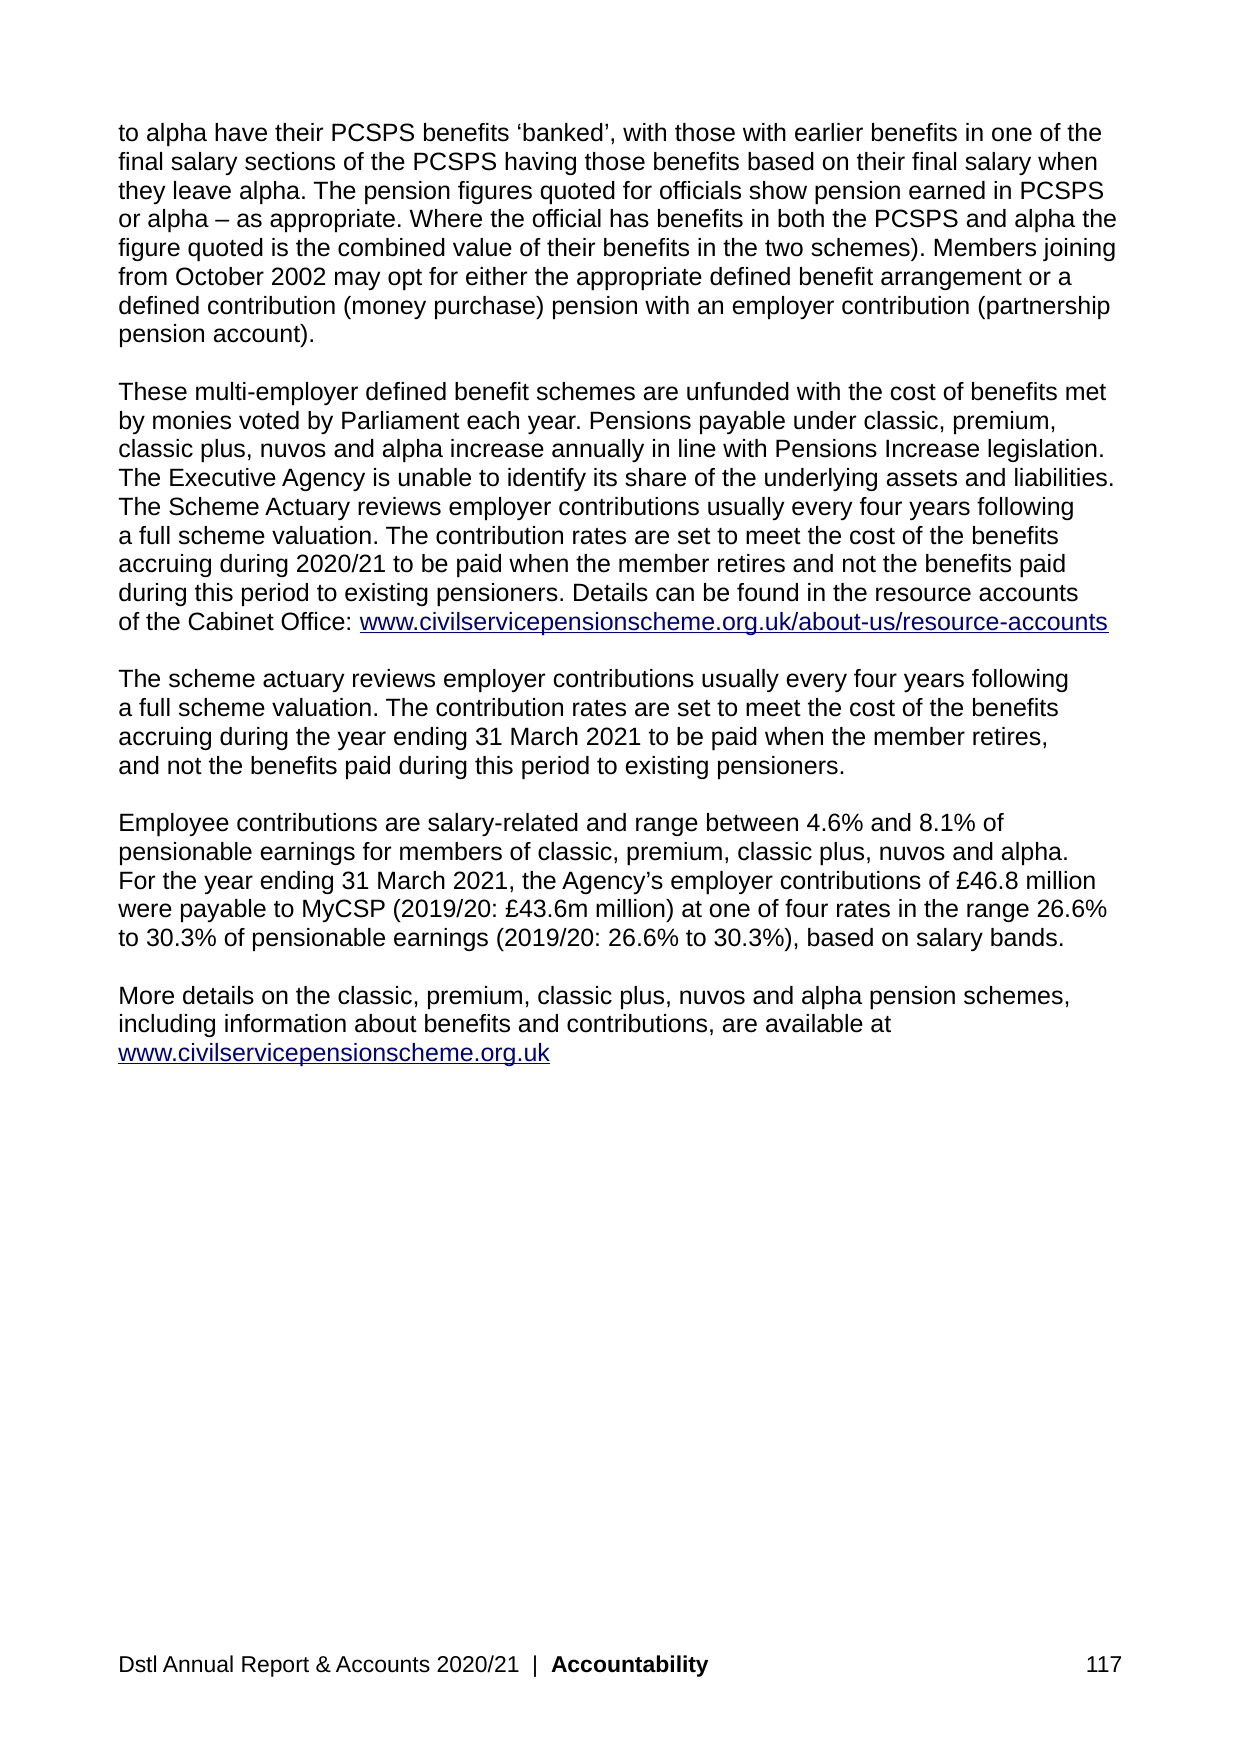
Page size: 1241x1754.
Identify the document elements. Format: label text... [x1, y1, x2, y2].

text These multi-employer defined benefit schemes are unfunded with the cost of benefits met by monies voted by Parliament each year. Pensions payable under classic, premium, classic plus, nuvos and alpha increase annually in line with Pensions Increase legislation. The Executive Agency is unable to identify its share of the underlying assets and liabilities. The Scheme Actuary reviews employer contributions usually every four years following a full scheme valuation. The contribution rates are set to meet the cost of the benefits accruing during 2020/21 to be paid when the member retires and not the benefits paid during this period to existing pensioners. Details can be found in the resource accounts of the Cabinet Office: www.civilservicepensionscheme.org.uk/about-us/resource-accounts [118, 377, 1122, 636]
text to alpha have their PCSPS benefits ‘banked’, with those with earlier benefits in one of the final salary sections of the PCSPS having those benefits based on their final salary when they leave alpha. The pension figures quoted for officials show pension earned in PCSPS or alpha – as appropriate. Where the official has benefits in both the PCSPS and alpha the figure quoted is the combined value of their benefits in the two schemes). Members joining from October 2002 may opt for either the appropriate defined benefit arrangement or a defined contribution (money purchase) pension with an employer contribution (partnership pension account). [118, 118, 1122, 348]
text Employee contributions are salary-related and range between 4.6% and 8.1% of pensionable earnings for members of classic, premium, classic plus, nuvos and alpha. For the year ending 31 March 2021, the Agency’s employer contributions of £46.8 million were payable to MyCSP (2019/20: £43.6m million) at one of four rates in the range 26.6% to 30.3% of pensionable earnings (2019/20: 26.6% to 30.3%), based on salary bands. [118, 808, 1122, 952]
text More details on the classic, premium, classic plus, nuvos and alpha pension schemes, including information about benefits and contributions, are available at www.civilservicepensionscheme.org.uk [118, 981, 1122, 1067]
text The scheme actuary reviews employer contributions usually every four years following a full scheme valuation. The contribution rates are set to meet the cost of the benefits accruing during the year ending 31 March 2021 to be paid when the member retires, and not the benefits paid during this period to existing pensioners. [118, 664, 1122, 779]
